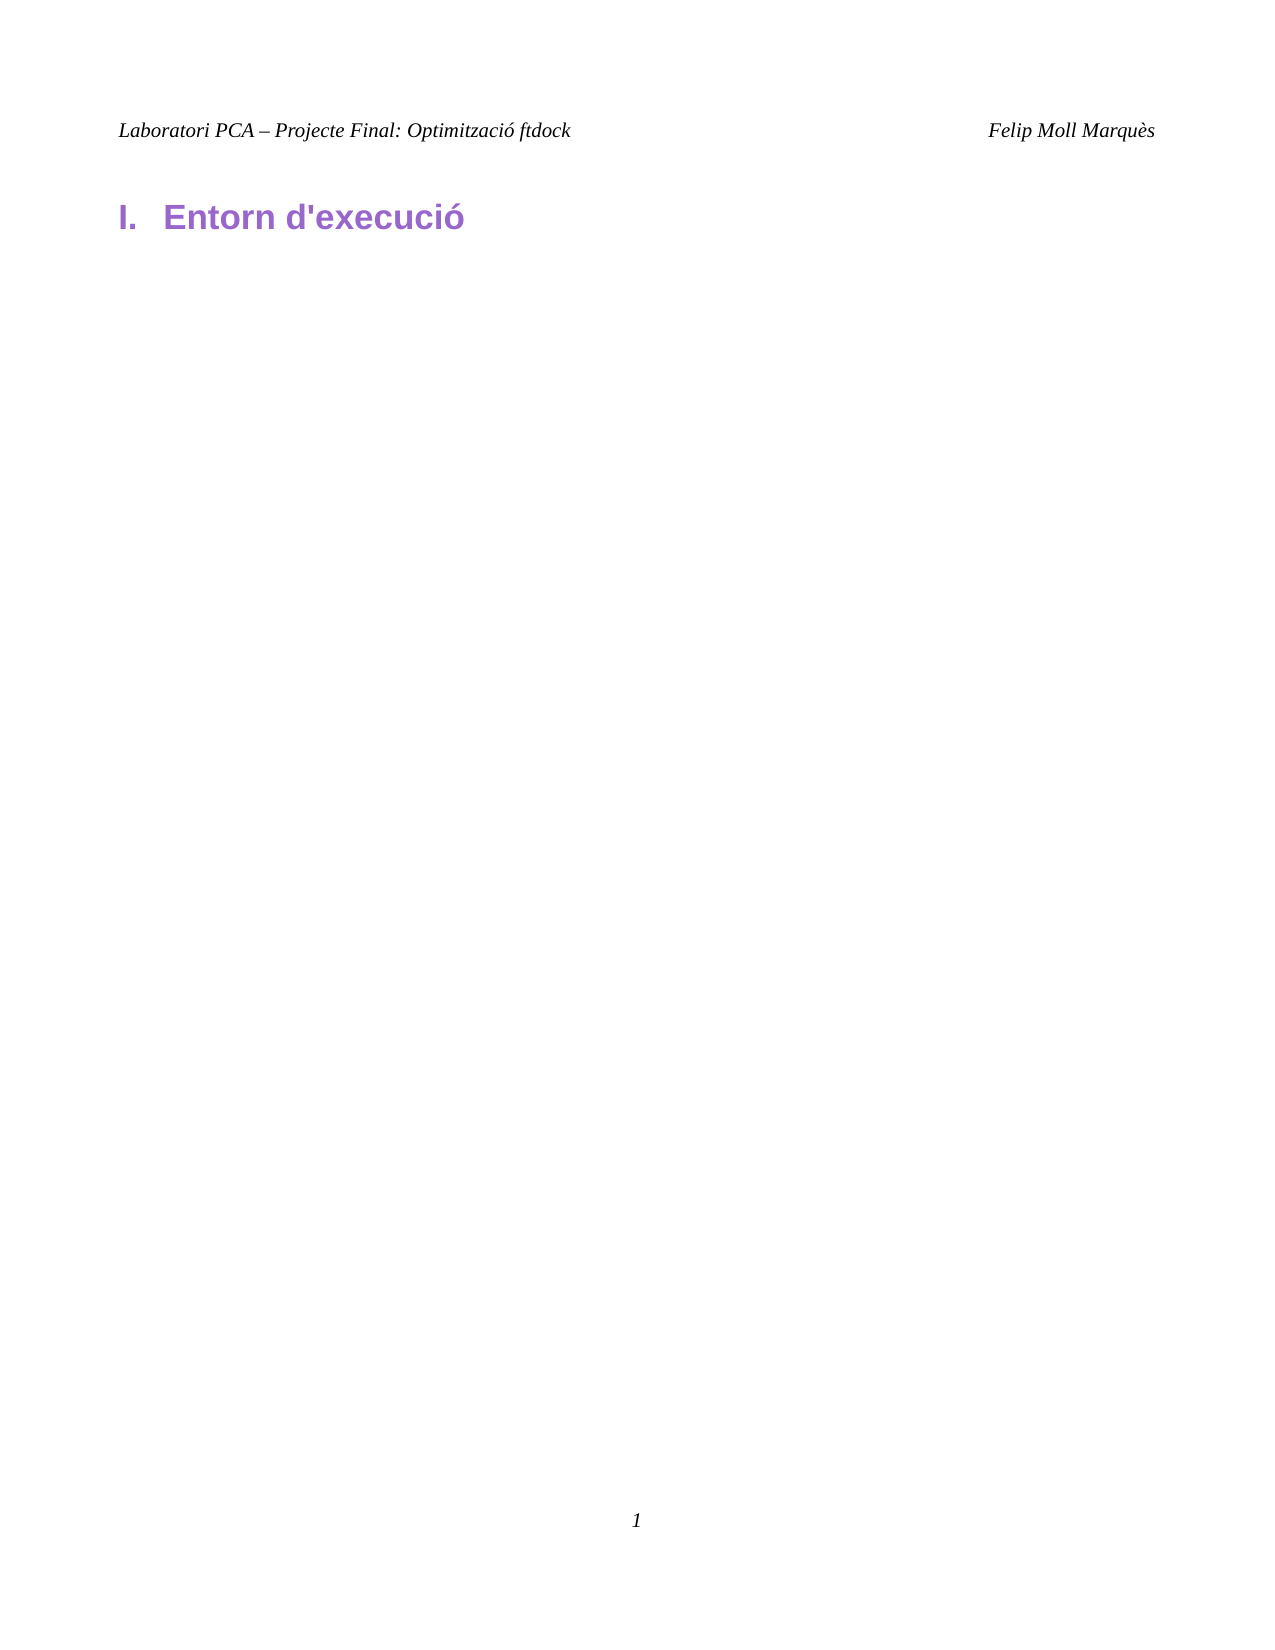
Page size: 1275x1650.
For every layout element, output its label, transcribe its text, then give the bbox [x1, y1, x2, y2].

subtitle Entorn d'execució [118, 197, 1157, 237]
